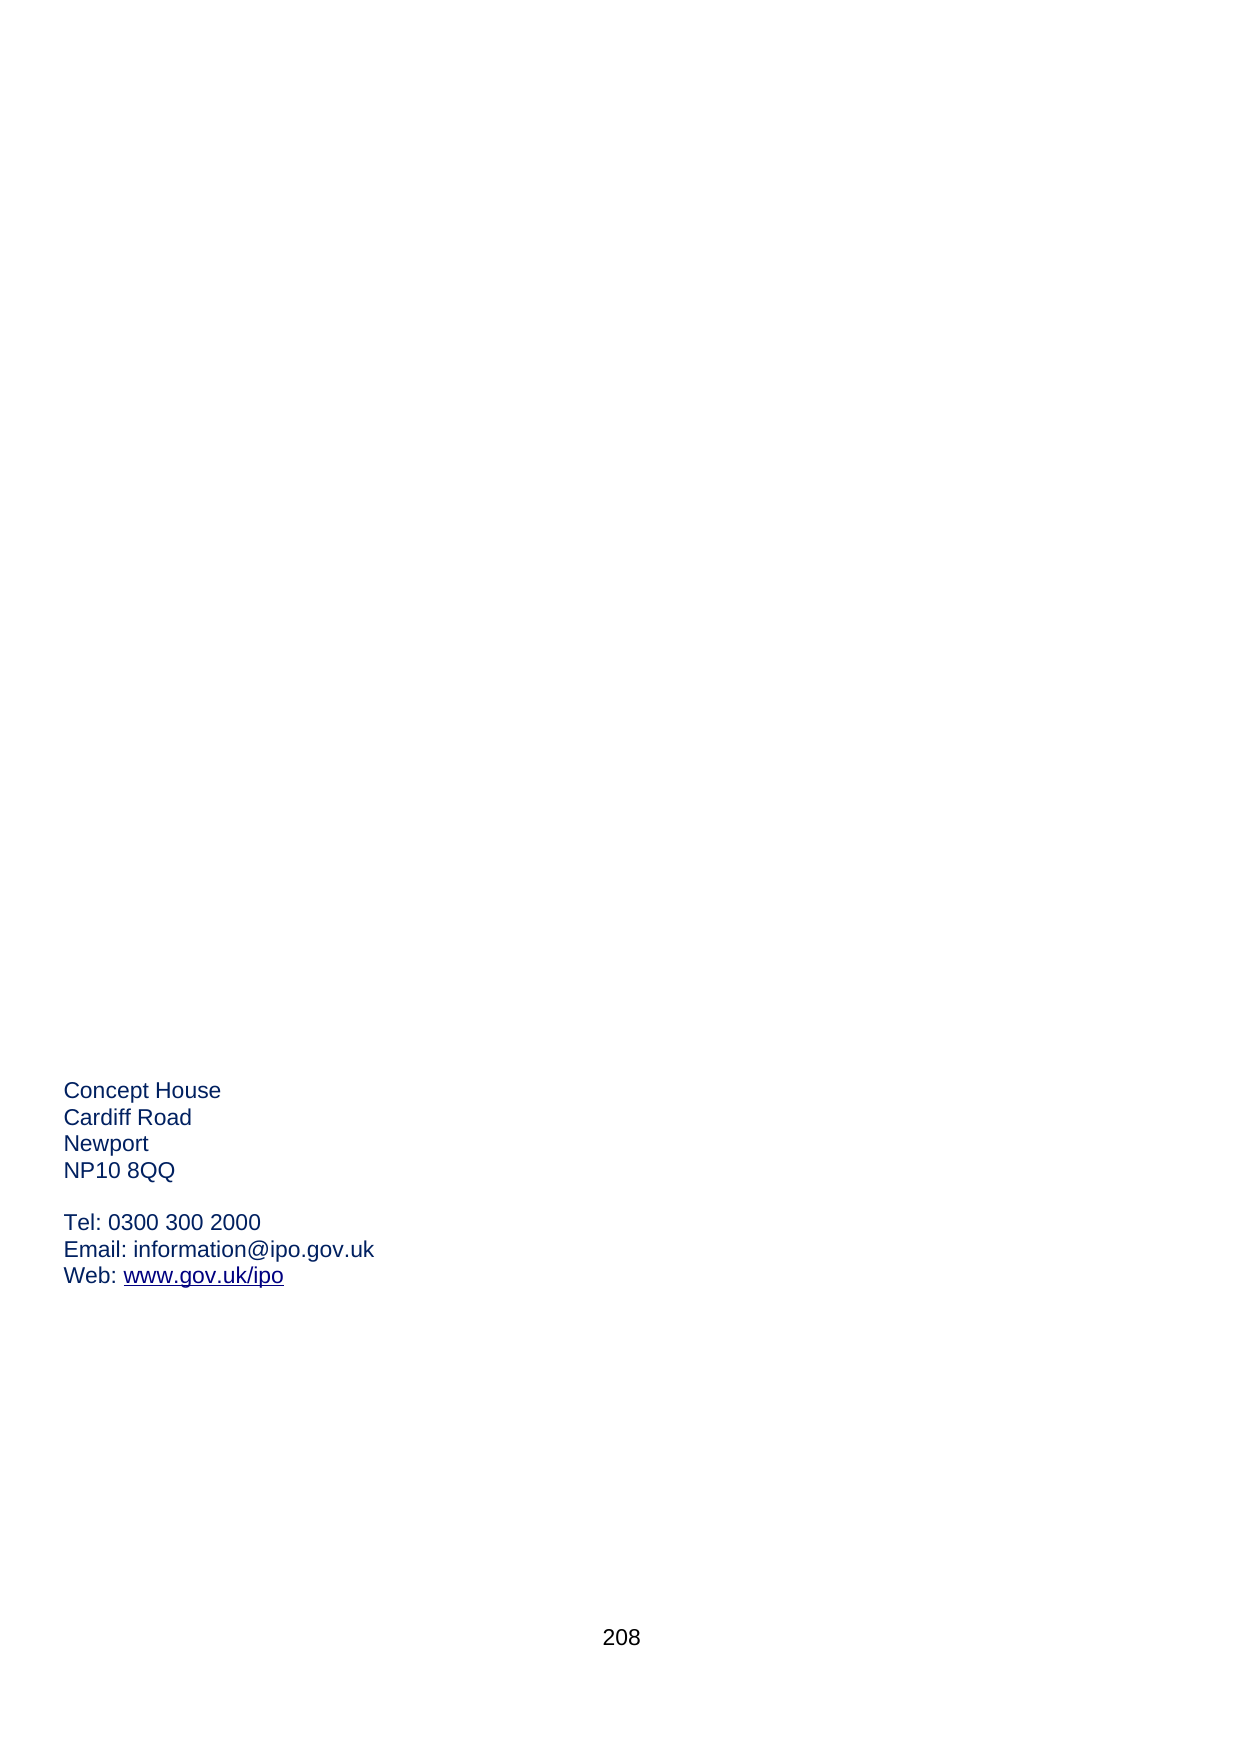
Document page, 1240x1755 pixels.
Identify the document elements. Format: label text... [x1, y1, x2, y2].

text Concept House Cardiff Road Newport NP10 8QQ [63, 1077, 702, 1183]
text Tel: 0300 300 2000 Email: information@ipo.gov.uk Web: www.gov.uk/ipo [63, 1209, 702, 1288]
